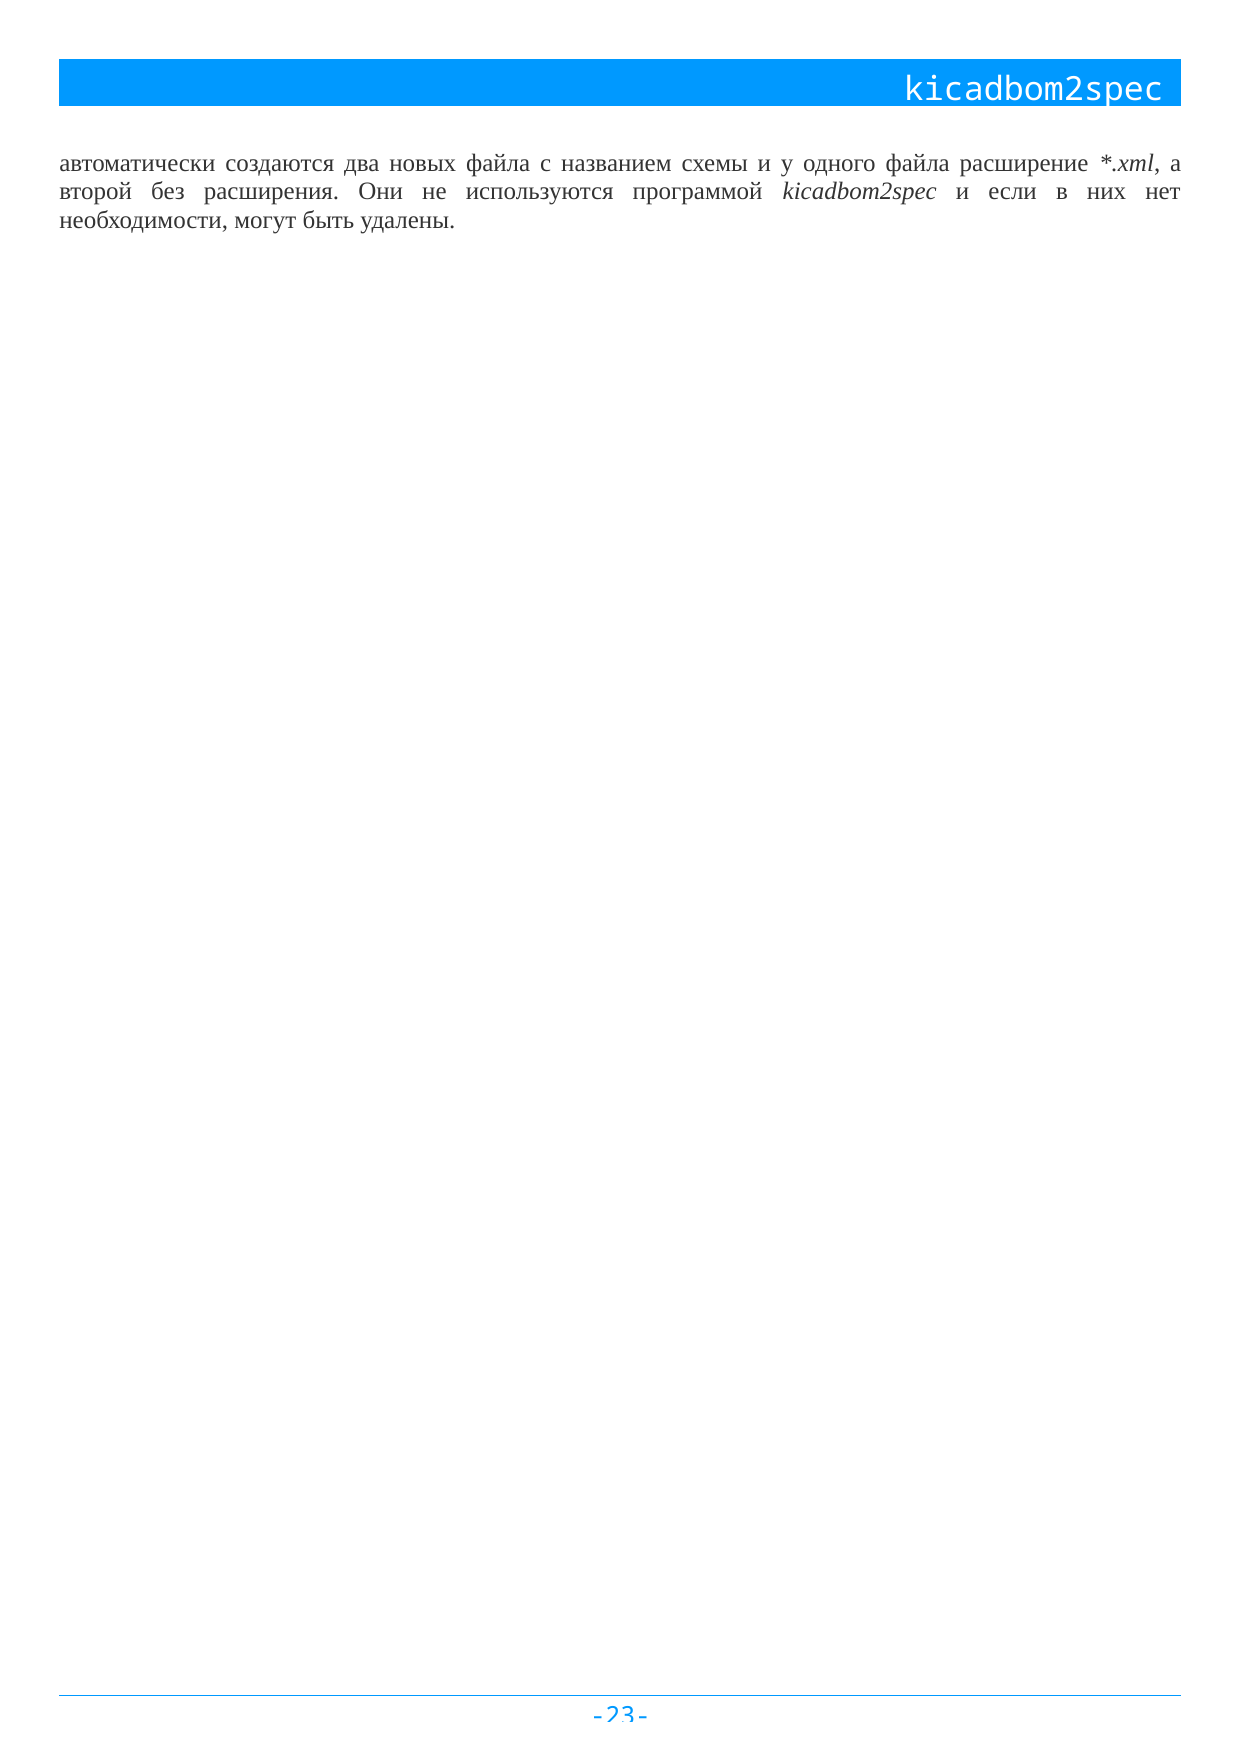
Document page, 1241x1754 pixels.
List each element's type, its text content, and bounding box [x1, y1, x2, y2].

text автоматически создаются два новых файла с названием схемы и у одного файла расширение *.xml, а второй без расширения. Они не используются программой kicadbom2spec и если в них нет необходимости, могут быть удалены. [59, 148, 1181, 234]
